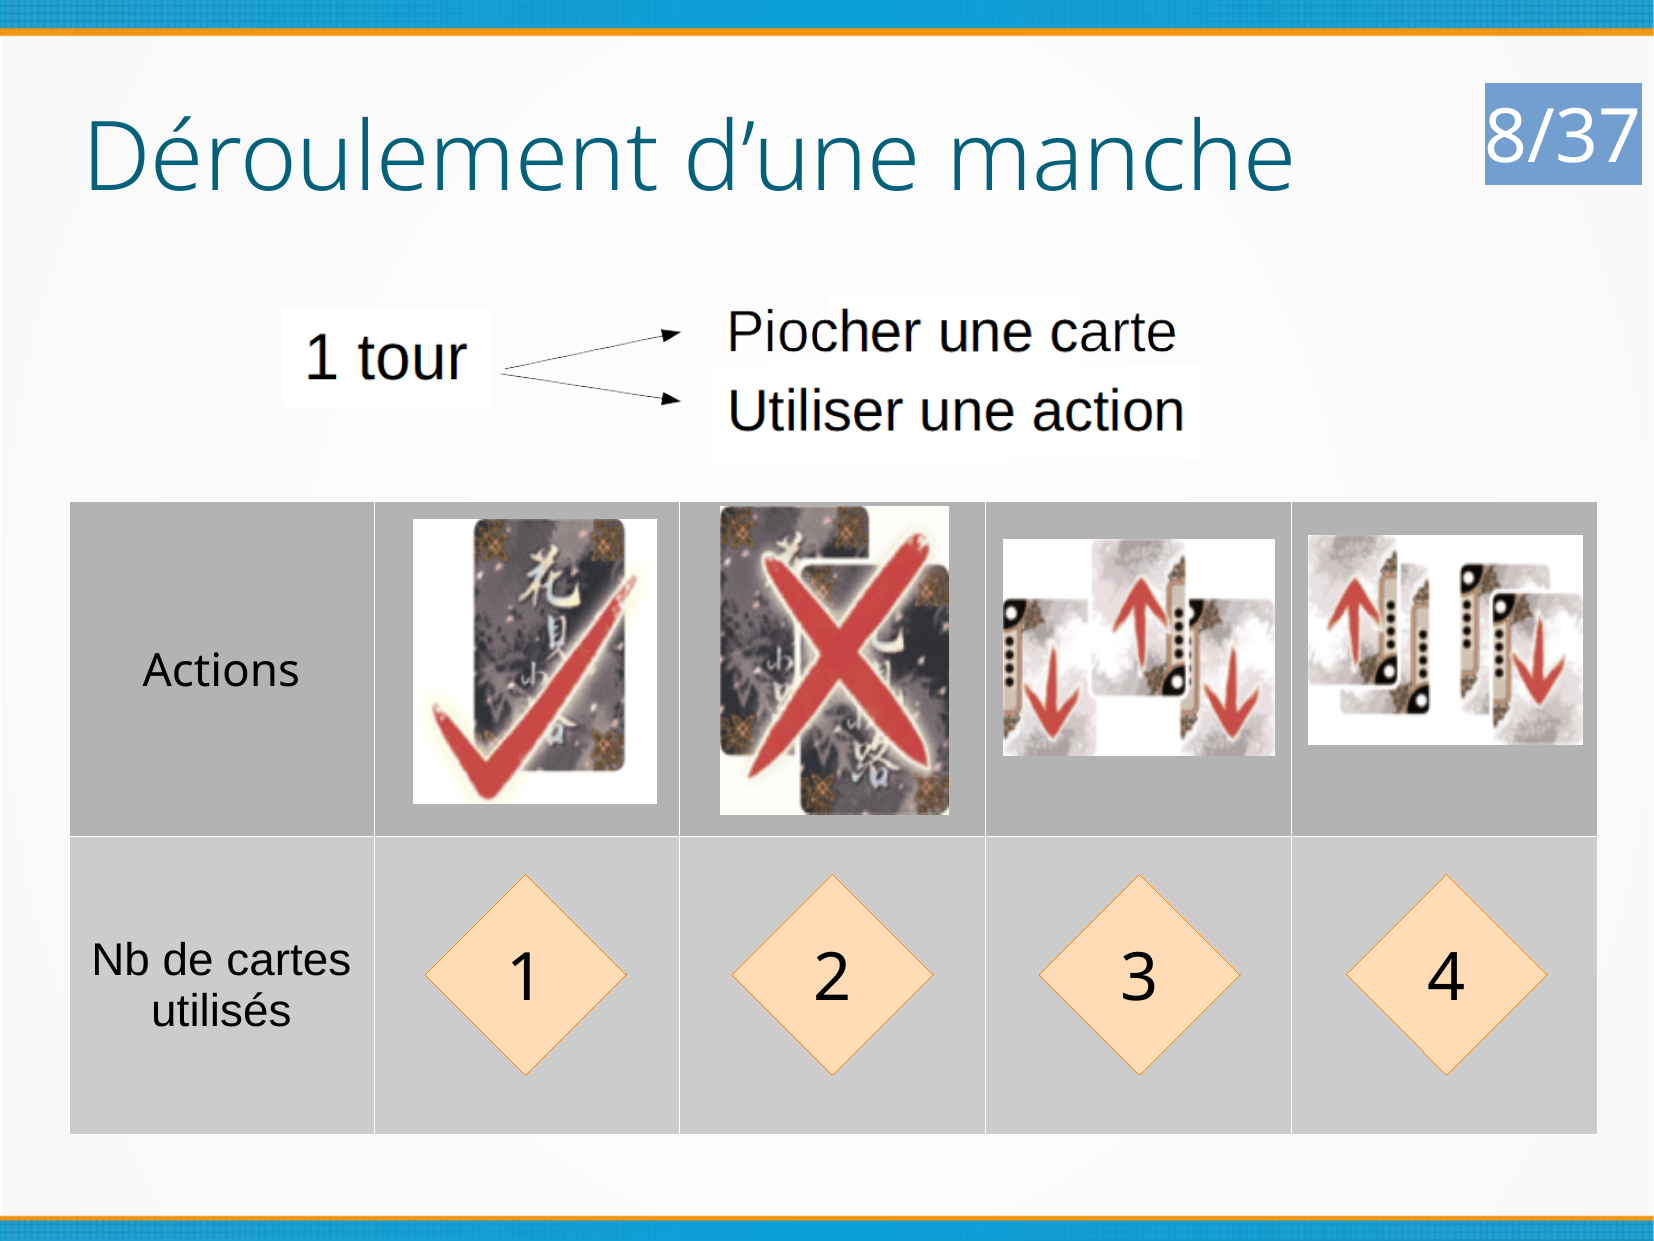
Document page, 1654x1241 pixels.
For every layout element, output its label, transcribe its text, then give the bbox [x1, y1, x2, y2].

title Déroulement d’une manche [82, 49, 1571, 257]
text_box 1 [425, 874, 627, 1075]
text_box 2 [732, 874, 934, 1075]
table_cell [986, 837, 1291, 1134]
table_cell [1292, 837, 1597, 1134]
table_header Actions [70, 502, 374, 836]
picture [0, 0, 1654, 1241]
text_box 4 [1346, 874, 1548, 1075]
table_cell [375, 837, 679, 1134]
table_header [375, 502, 679, 836]
table_cell [680, 837, 985, 1134]
table_header [986, 502, 1291, 836]
table_cell Nb de cartes utilisés [70, 837, 374, 1134]
table_header [680, 502, 985, 836]
text_box 3 [1039, 874, 1241, 1075]
table_header [1292, 502, 1597, 836]
